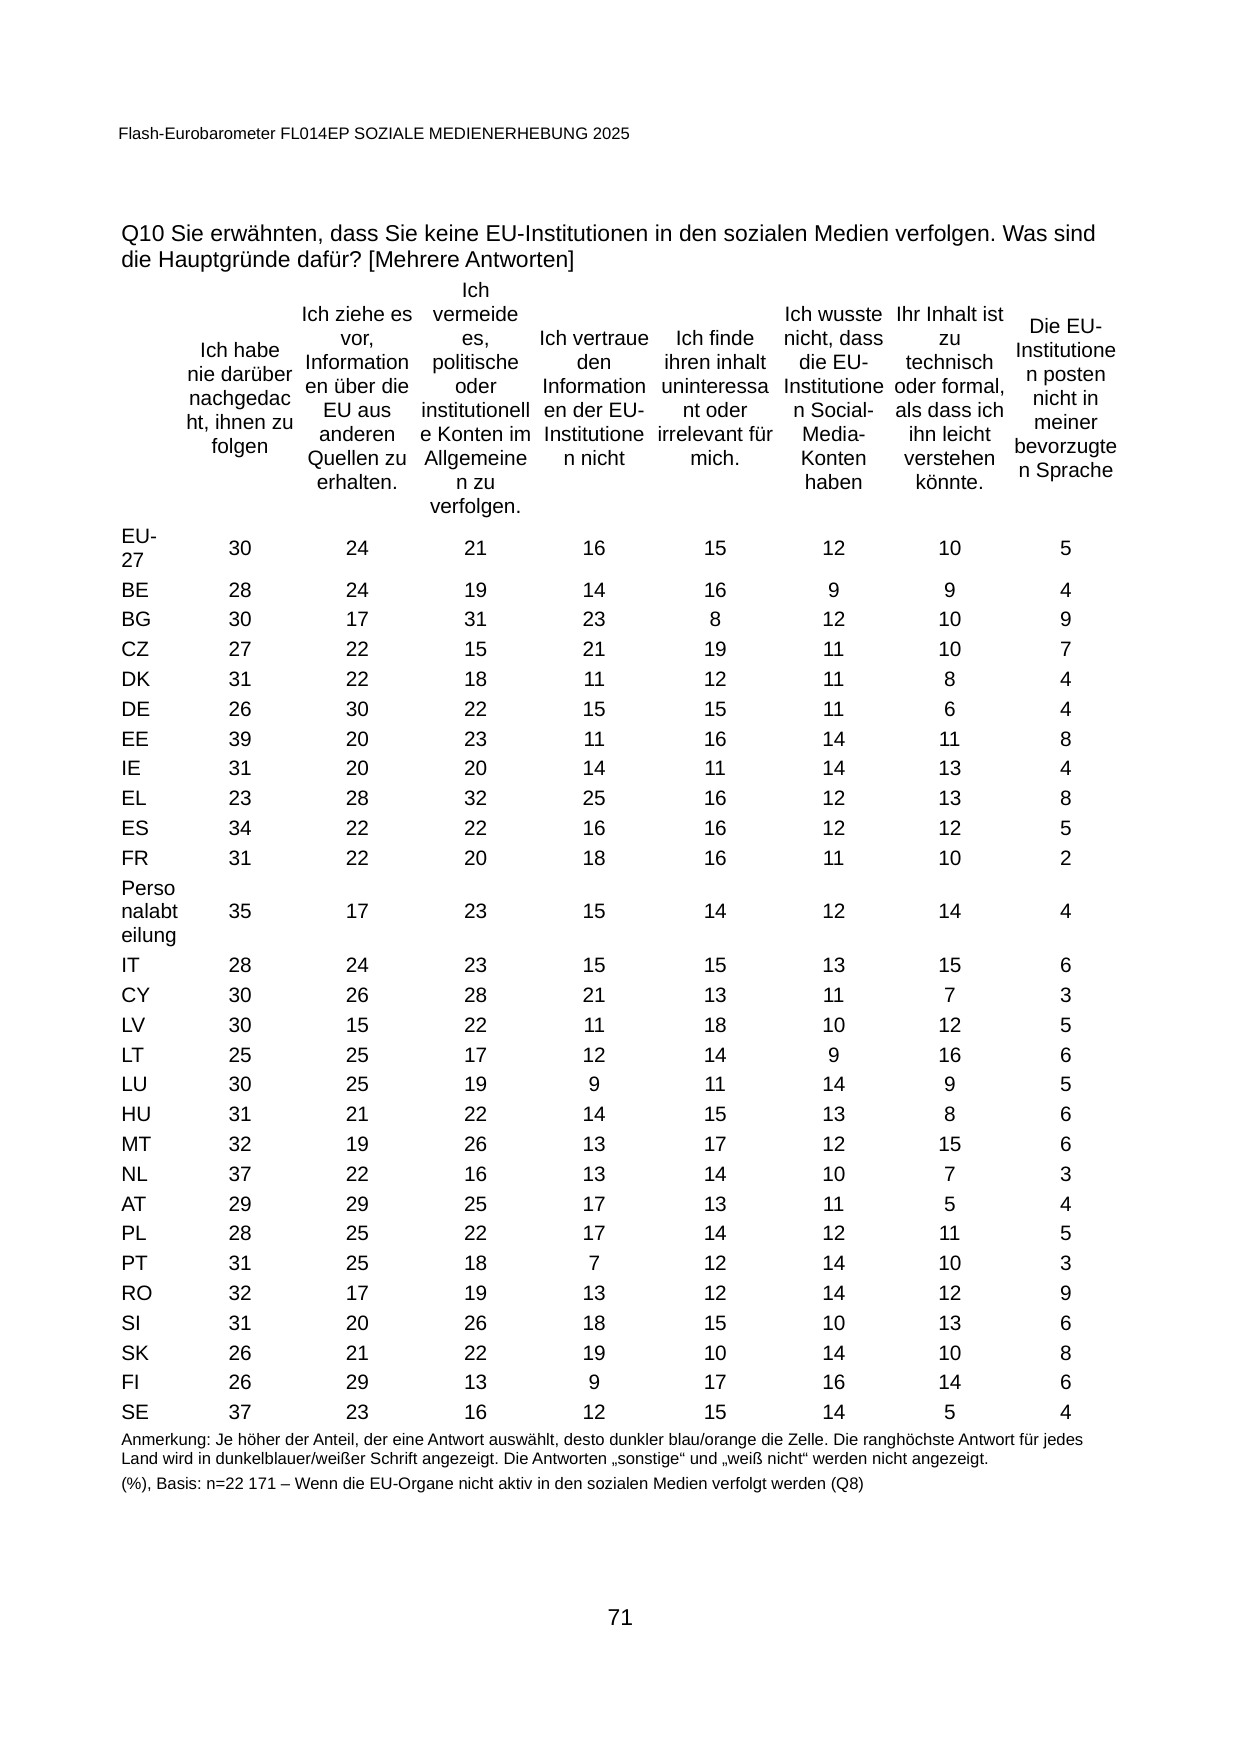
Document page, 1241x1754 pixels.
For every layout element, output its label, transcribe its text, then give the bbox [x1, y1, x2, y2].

table_cell 12 [535, 1397, 653, 1427]
table_cell PL [118, 1218, 181, 1248]
table_cell EL [118, 783, 181, 813]
table_cell IE [118, 753, 181, 783]
table_cell 15 [535, 950, 653, 980]
table_cell 3 [1009, 1248, 1122, 1278]
table_cell 10 [653, 1338, 777, 1367]
table_cell 15 [653, 1308, 777, 1337]
table_cell 5 [1009, 1069, 1122, 1099]
table_cell 31 [181, 843, 298, 872]
table_cell 9 [777, 575, 890, 604]
table_cell 9 [1009, 1278, 1122, 1308]
table_cell 9 [535, 1069, 653, 1099]
table_cell 18 [653, 1010, 777, 1039]
table_cell 30 [181, 521, 298, 574]
table_cell 10 [890, 604, 1009, 634]
table_cell 13 [653, 1189, 777, 1218]
table_cell 10 [890, 521, 1009, 574]
table_cell 6 [1009, 1367, 1122, 1397]
table_cell SI [118, 1308, 181, 1337]
table_cell 31 [181, 664, 298, 694]
table_cell LV [118, 1010, 181, 1039]
table_cell 19 [416, 575, 535, 604]
table_cell 15 [890, 1129, 1009, 1159]
table_cell 31 [181, 1099, 298, 1129]
table_cell 14 [535, 1099, 653, 1129]
table_cell 27 [181, 634, 298, 664]
table_cell RO [118, 1278, 181, 1308]
table_cell 15 [653, 1397, 777, 1427]
table_cell 19 [298, 1129, 416, 1159]
table_cell 17 [653, 1129, 777, 1159]
table_cell 25 [298, 1218, 416, 1248]
table_cell 11 [653, 753, 777, 783]
table_cell 19 [416, 1278, 535, 1308]
table_cell 32 [181, 1129, 298, 1159]
table_cell 15 [535, 694, 653, 723]
table_cell 11 [535, 1010, 653, 1039]
table_cell 11 [890, 724, 1009, 753]
table_cell 23 [181, 783, 298, 813]
table_cell 15 [298, 1010, 416, 1039]
table_cell 11 [777, 980, 890, 1010]
table_cell 26 [416, 1308, 535, 1337]
table_cell 13 [890, 1308, 1009, 1337]
table_cell Die EU-Institutionen posten nicht in meiner bevorzugten Sprache [1009, 275, 1122, 521]
table_cell 6 [1009, 950, 1122, 980]
table_cell 16 [777, 1367, 890, 1397]
table_cell 4 [1009, 1397, 1122, 1427]
table_cell 7 [1009, 634, 1122, 664]
table_cell 16 [653, 813, 777, 843]
table_cell 13 [890, 783, 1009, 813]
table_cell PT [118, 1248, 181, 1278]
table_cell 39 [181, 724, 298, 753]
table_cell IT [118, 950, 181, 980]
table_cell 31 [181, 753, 298, 783]
table_cell 35 [181, 873, 298, 950]
table_cell 29 [298, 1367, 416, 1397]
table_cell 17 [653, 1367, 777, 1397]
table_cell 15 [890, 950, 1009, 980]
table_cell 20 [298, 753, 416, 783]
table_cell 11 [535, 724, 653, 753]
table_cell BG [118, 604, 181, 634]
table_cell 11 [777, 694, 890, 723]
table_cell Ich wusste nicht, dass die EU-Institutionen Social-Media-Konten haben [777, 275, 890, 521]
table_cell 22 [416, 813, 535, 843]
table_cell 23 [416, 950, 535, 980]
table_cell 30 [181, 604, 298, 634]
table_cell 16 [653, 575, 777, 604]
table_cell NL [118, 1159, 181, 1188]
table_cell 23 [535, 604, 653, 634]
table_cell 25 [298, 1069, 416, 1099]
table_cell 34 [181, 813, 298, 843]
table_cell 11 [777, 843, 890, 872]
table_cell 12 [777, 604, 890, 634]
table_cell 15 [653, 950, 777, 980]
table_cell 22 [416, 1010, 535, 1039]
table_cell Ich vermeide es, politische oder institutionelle Konten im Allgemeinen zu verfolgen. [416, 275, 535, 521]
table_cell 18 [416, 1248, 535, 1278]
table_cell 20 [416, 753, 535, 783]
table_cell 7 [890, 1159, 1009, 1188]
table_cell 16 [653, 724, 777, 753]
table_cell Ihr Inhalt ist zu technisch oder formal, als dass ich ihn leicht verstehen könnte. [890, 275, 1009, 521]
table_cell 5 [1009, 1010, 1122, 1039]
table_cell 16 [653, 783, 777, 813]
table_cell 20 [298, 724, 416, 753]
table_cell Ich finde ihren inhalt uninteressant oder irrelevant für mich. [653, 275, 777, 521]
table_cell 21 [298, 1338, 416, 1367]
table_cell 21 [298, 1099, 416, 1129]
table_cell 30 [181, 1010, 298, 1039]
table_cell 14 [777, 1278, 890, 1308]
table_cell 16 [535, 521, 653, 574]
table_cell 2 [1009, 843, 1122, 872]
table_cell 21 [535, 634, 653, 664]
table_cell 7 [890, 980, 1009, 1010]
table_cell 14 [890, 873, 1009, 950]
table_cell 25 [298, 1248, 416, 1278]
table_cell 30 [181, 1069, 298, 1099]
table_cell 12 [890, 1010, 1009, 1039]
table_cell 32 [181, 1278, 298, 1308]
table_cell 12 [777, 521, 890, 574]
table_cell SK [118, 1338, 181, 1367]
table_cell 29 [181, 1189, 298, 1218]
table_cell 11 [777, 1189, 890, 1218]
table_cell 15 [653, 694, 777, 723]
table_cell 14 [777, 1069, 890, 1099]
table_cell Ich ziehe es vor, Informationen über die EU aus anderen Quellen zu erhalten. [298, 275, 416, 521]
table_cell 16 [416, 1159, 535, 1188]
table_cell 10 [890, 1338, 1009, 1367]
table_cell 28 [181, 1218, 298, 1248]
table_cell 14 [890, 1367, 1009, 1397]
table_cell 10 [777, 1308, 890, 1337]
table_cell 12 [777, 1129, 890, 1159]
table_cell 23 [416, 724, 535, 753]
table_cell 12 [653, 1278, 777, 1308]
table_cell 15 [535, 873, 653, 950]
table_cell 22 [416, 694, 535, 723]
table_cell 6 [890, 694, 1009, 723]
table_cell 13 [535, 1278, 653, 1308]
table_cell 10 [890, 1248, 1009, 1278]
table_cell 25 [181, 1040, 298, 1069]
table_cell 24 [298, 575, 416, 604]
table_cell 29 [298, 1189, 416, 1218]
table_cell 14 [777, 724, 890, 753]
table_cell 26 [416, 1129, 535, 1159]
table_cell 14 [535, 575, 653, 604]
table_cell 9 [777, 1040, 890, 1069]
table_cell 9 [890, 1069, 1009, 1099]
table_cell 6 [1009, 1308, 1122, 1337]
table_cell 5 [1009, 1218, 1122, 1248]
table_cell 13 [890, 753, 1009, 783]
table_cell 11 [535, 664, 653, 694]
table_cell (%), Basis: n=22 171 – Wenn die EU-Organe nicht aktiv in den sozialen Medien verfolgt werden (Q8) [118, 1471, 1122, 1496]
table_cell 8 [653, 604, 777, 634]
table_cell 8 [1009, 724, 1122, 753]
table_cell 17 [298, 1278, 416, 1308]
table_cell [118, 275, 181, 521]
table_cell DE [118, 694, 181, 723]
table_cell 12 [535, 1040, 653, 1069]
table_cell 9 [890, 575, 1009, 604]
table_cell 26 [181, 694, 298, 723]
table_cell 30 [181, 980, 298, 1010]
table_cell 19 [535, 1338, 653, 1367]
table_cell 5 [890, 1189, 1009, 1218]
table_cell 6 [1009, 1129, 1122, 1159]
table_cell 12 [653, 1248, 777, 1278]
table_cell 22 [416, 1099, 535, 1129]
table_cell 30 [298, 694, 416, 723]
table_cell 14 [653, 873, 777, 950]
table_cell 6 [1009, 1040, 1122, 1069]
table_cell 10 [890, 843, 1009, 872]
table_cell 10 [777, 1010, 890, 1039]
table_cell Personalabteilung [118, 873, 181, 950]
table_cell 22 [298, 843, 416, 872]
table_cell 17 [416, 1040, 535, 1069]
table_cell 14 [653, 1040, 777, 1069]
table_cell 28 [181, 950, 298, 980]
table_cell 14 [777, 1338, 890, 1367]
table_cell LU [118, 1069, 181, 1099]
table_cell 4 [1009, 575, 1122, 604]
table_cell 11 [653, 1069, 777, 1099]
table_cell HU [118, 1099, 181, 1129]
table_cell 26 [181, 1338, 298, 1367]
table_cell 23 [416, 873, 535, 950]
table_cell 3 [1009, 980, 1122, 1010]
table_cell 17 [535, 1218, 653, 1248]
table_cell 17 [298, 873, 416, 950]
table_cell 13 [416, 1367, 535, 1397]
table_cell DK [118, 664, 181, 694]
table_cell 20 [416, 843, 535, 872]
table_cell 31 [181, 1248, 298, 1278]
table_cell 13 [777, 1099, 890, 1129]
table_cell 8 [890, 1099, 1009, 1129]
table_cell 17 [535, 1189, 653, 1218]
table_cell SE [118, 1397, 181, 1427]
table_cell 24 [298, 950, 416, 980]
table_cell ES [118, 813, 181, 843]
table_cell 28 [298, 783, 416, 813]
table_cell 17 [298, 604, 416, 634]
table_cell 28 [181, 575, 298, 604]
table_cell 12 [890, 1278, 1009, 1308]
table_cell 13 [653, 980, 777, 1010]
table_cell MT [118, 1129, 181, 1159]
table_cell 7 [535, 1248, 653, 1278]
table_cell 16 [535, 813, 653, 843]
table_cell 3 [1009, 1159, 1122, 1188]
table_cell 14 [777, 1248, 890, 1278]
table_cell EU-27 [118, 521, 181, 574]
table_cell 10 [777, 1159, 890, 1188]
table_cell 12 [777, 813, 890, 843]
table_cell 22 [416, 1338, 535, 1367]
table_cell 10 [890, 634, 1009, 664]
table_cell 15 [416, 634, 535, 664]
table_cell 13 [777, 950, 890, 980]
table_cell 6 [1009, 1099, 1122, 1129]
table_cell 12 [777, 783, 890, 813]
table_cell 22 [298, 634, 416, 664]
table_cell Anmerkung: Je höher der Anteil, der eine Antwort auswählt, desto dunkler blau/orange die Zelle. Die ranghöchste Antwort für jedes Land wird in dunkelblauer/weißer Schrift angezeigt. Die Antworten „sonstige“ und „weiß nicht“ werden nicht angezeigt. [118, 1427, 1122, 1471]
table_cell 5 [1009, 521, 1122, 574]
table_cell 18 [416, 664, 535, 694]
table_cell FR [118, 843, 181, 872]
table_cell 18 [535, 843, 653, 872]
table_cell 19 [416, 1069, 535, 1099]
table_cell 37 [181, 1397, 298, 1427]
table_cell 12 [890, 813, 1009, 843]
table_cell 12 [653, 664, 777, 694]
table_cell 11 [777, 664, 890, 694]
table_cell 23 [298, 1397, 416, 1427]
table_cell 26 [298, 980, 416, 1010]
table_cell 5 [890, 1397, 1009, 1427]
table_cell 25 [298, 1040, 416, 1069]
table_cell 31 [181, 1308, 298, 1337]
table_cell BE [118, 575, 181, 604]
table_cell 14 [535, 753, 653, 783]
table_cell AT [118, 1189, 181, 1218]
table_cell Ich habe nie darüber nachgedacht, ihnen zu folgen [181, 275, 298, 521]
table_cell 16 [890, 1040, 1009, 1069]
table_cell 21 [416, 521, 535, 574]
table_cell 24 [298, 521, 416, 574]
table_cell 22 [298, 664, 416, 694]
table_cell 14 [653, 1218, 777, 1248]
table_cell 25 [416, 1189, 535, 1218]
table_cell 25 [535, 783, 653, 813]
table_cell 18 [535, 1308, 653, 1337]
table_cell 16 [653, 843, 777, 872]
table_cell 22 [416, 1218, 535, 1248]
table_cell 4 [1009, 753, 1122, 783]
table_cell 4 [1009, 873, 1122, 950]
table_cell 31 [416, 604, 535, 634]
table_cell 11 [890, 1218, 1009, 1248]
table_cell 15 [653, 521, 777, 574]
table_cell 28 [416, 980, 535, 1010]
table_cell 12 [777, 1218, 890, 1248]
table_cell 15 [653, 1099, 777, 1129]
table_cell 14 [777, 1397, 890, 1427]
table_cell 26 [181, 1367, 298, 1397]
table_header Q10 Sie erwähnten, dass Sie keine EU-Institutionen in den sozialen Medien verfolgen. Was sind die Hauptgründe dafür? [Mehrere Antworten] [118, 217, 1122, 275]
table_cell CY [118, 980, 181, 1010]
table_cell 4 [1009, 694, 1122, 723]
table_cell 9 [1009, 604, 1122, 634]
table_cell 12 [777, 873, 890, 950]
table_cell 14 [653, 1159, 777, 1188]
table_cell 14 [777, 753, 890, 783]
table_cell EE [118, 724, 181, 753]
table_cell 32 [416, 783, 535, 813]
table_cell 4 [1009, 1189, 1122, 1218]
table_cell CZ [118, 634, 181, 664]
table_cell 9 [535, 1367, 653, 1397]
table_cell LT [118, 1040, 181, 1069]
table_cell 16 [416, 1397, 535, 1427]
table_cell 5 [1009, 813, 1122, 843]
table_cell 8 [1009, 1338, 1122, 1367]
table_cell 8 [1009, 783, 1122, 813]
table_cell 19 [653, 634, 777, 664]
table_cell 4 [1009, 664, 1122, 694]
table_cell FI [118, 1367, 181, 1397]
table_cell 21 [535, 980, 653, 1010]
table_cell 20 [298, 1308, 416, 1337]
table_cell 37 [181, 1159, 298, 1188]
table_cell 22 [298, 1159, 416, 1188]
table_cell Ich vertraue den Informationen der EU-Institutionen nicht [535, 275, 653, 521]
table_cell 8 [890, 664, 1009, 694]
table_cell 11 [777, 634, 890, 664]
table_cell 13 [535, 1129, 653, 1159]
table_cell 22 [298, 813, 416, 843]
table_cell 13 [535, 1159, 653, 1188]
